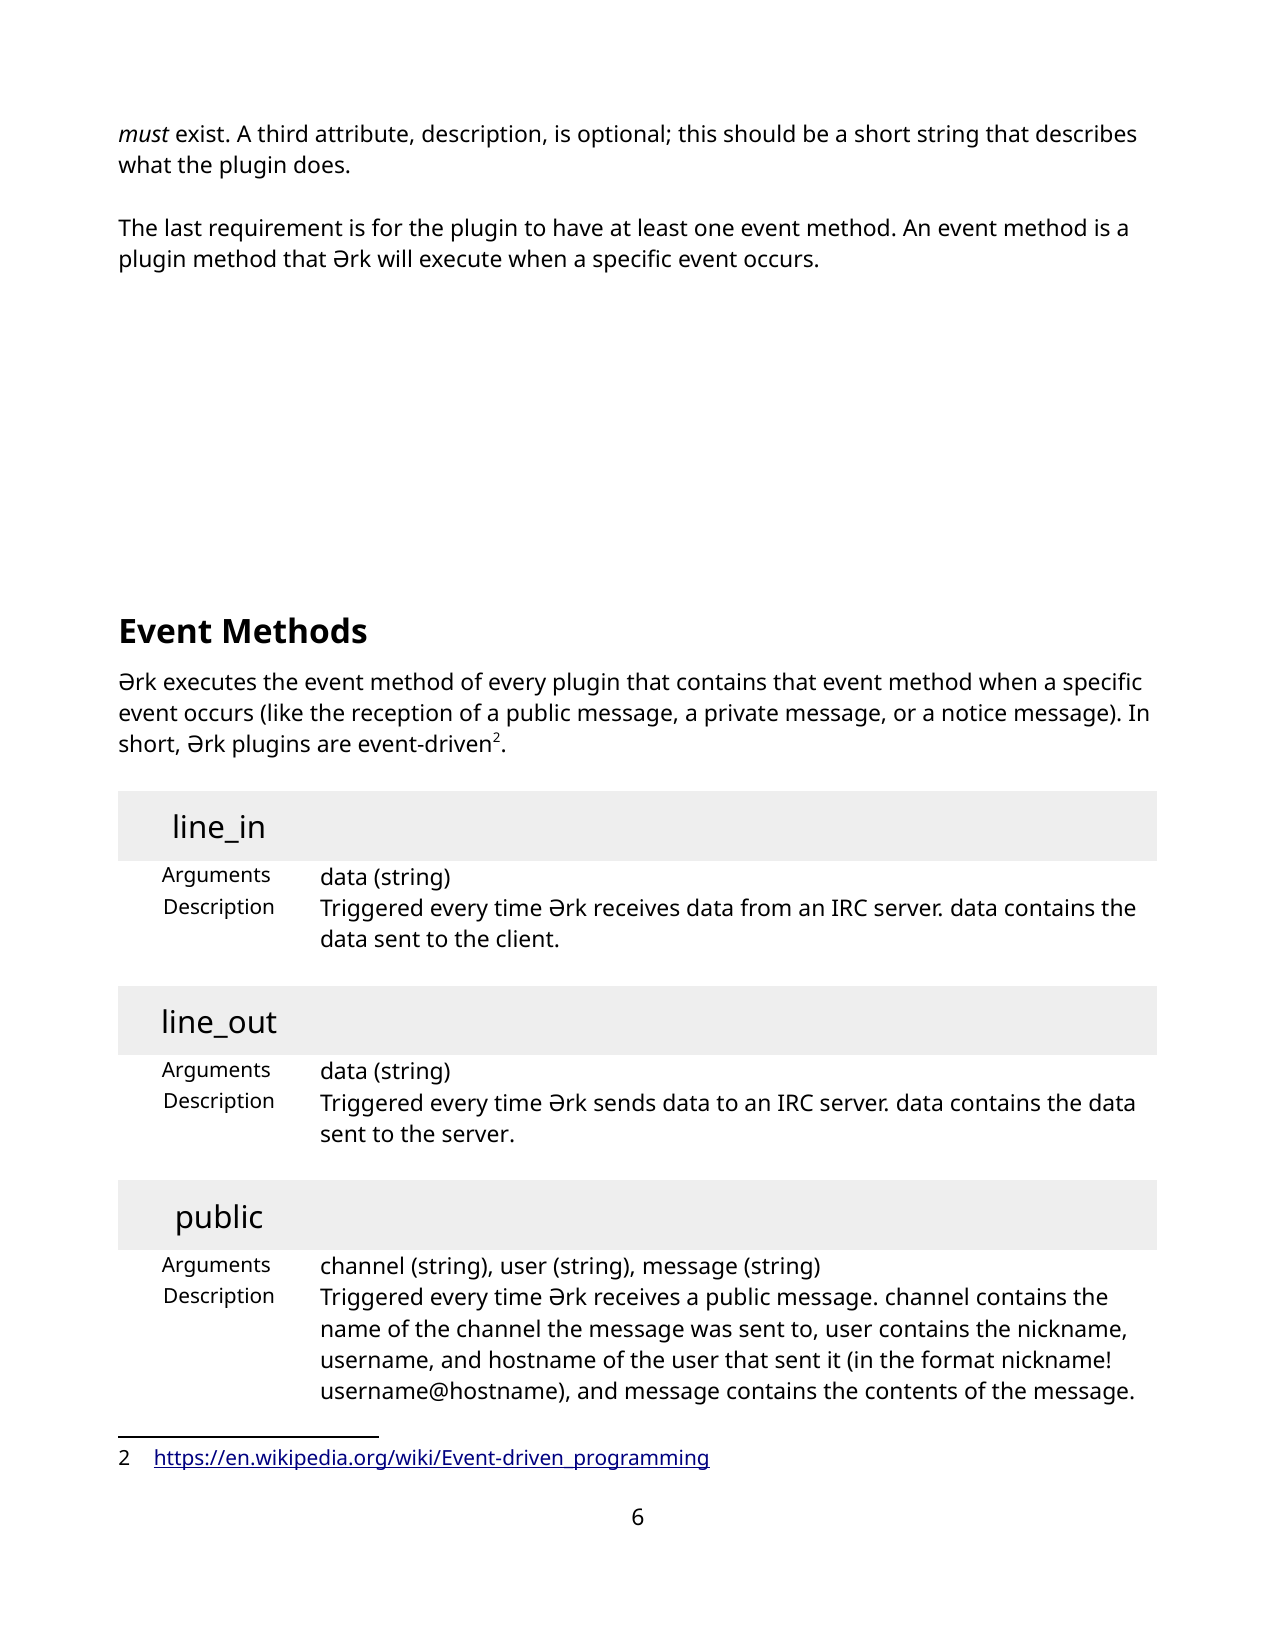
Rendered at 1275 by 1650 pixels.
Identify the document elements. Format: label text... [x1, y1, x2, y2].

table_cell Arguments [118, 1250, 320, 1281]
table_header [320, 791, 1157, 861]
text must exist. A third attribute, description, is optional; this should be a short string that describes what the plugin does. [118, 118, 1157, 181]
table_cell Triggered every time Ərk receives a public message. channel contains the name of the channel the message was sent to, user contains the nickname, username, and hostname of the user that sent it (in the format nickname!username@hostname), and message contains the contents of the message. [320, 1281, 1157, 1406]
table_header [320, 986, 1157, 1055]
table_header line_out [118, 986, 320, 1055]
table_cell Description [118, 1281, 320, 1406]
text https://en.wikipedia.org/wiki/Event-driven_programming [118, 1443, 1157, 1471]
table_cell Triggered every time Ərk sends data to an IRC server. data contains the data sent to the server. [320, 1087, 1157, 1149]
table_header public [118, 1180, 320, 1250]
table_header [320, 1180, 1157, 1250]
table_cell Description [118, 892, 320, 954]
subtitle Event Methods [118, 608, 1157, 653]
table_cell data (string) [320, 1055, 1157, 1087]
table_cell data (string) [320, 861, 1157, 892]
table_cell Arguments [118, 861, 320, 892]
table_header line_in [118, 791, 320, 861]
table_cell Triggered every time Ərk receives data from an IRC server. data contains the data sent to the client. [320, 892, 1157, 954]
text The last requirement is for the plugin to have at least one event method. An event method is a plugin method that Ərk will execute when a specific event occurs. [118, 212, 1157, 274]
table_cell Arguments [118, 1055, 320, 1087]
text Ərk executes the event method of every plugin that contains that event method when a specific event occurs (like the reception of a public message, a private message, or a notice message). In short, Ərk plugins are event-driven. [118, 666, 1157, 760]
table_cell Description [118, 1087, 320, 1149]
table_cell channel (string), user (string), message (string) [320, 1250, 1157, 1281]
